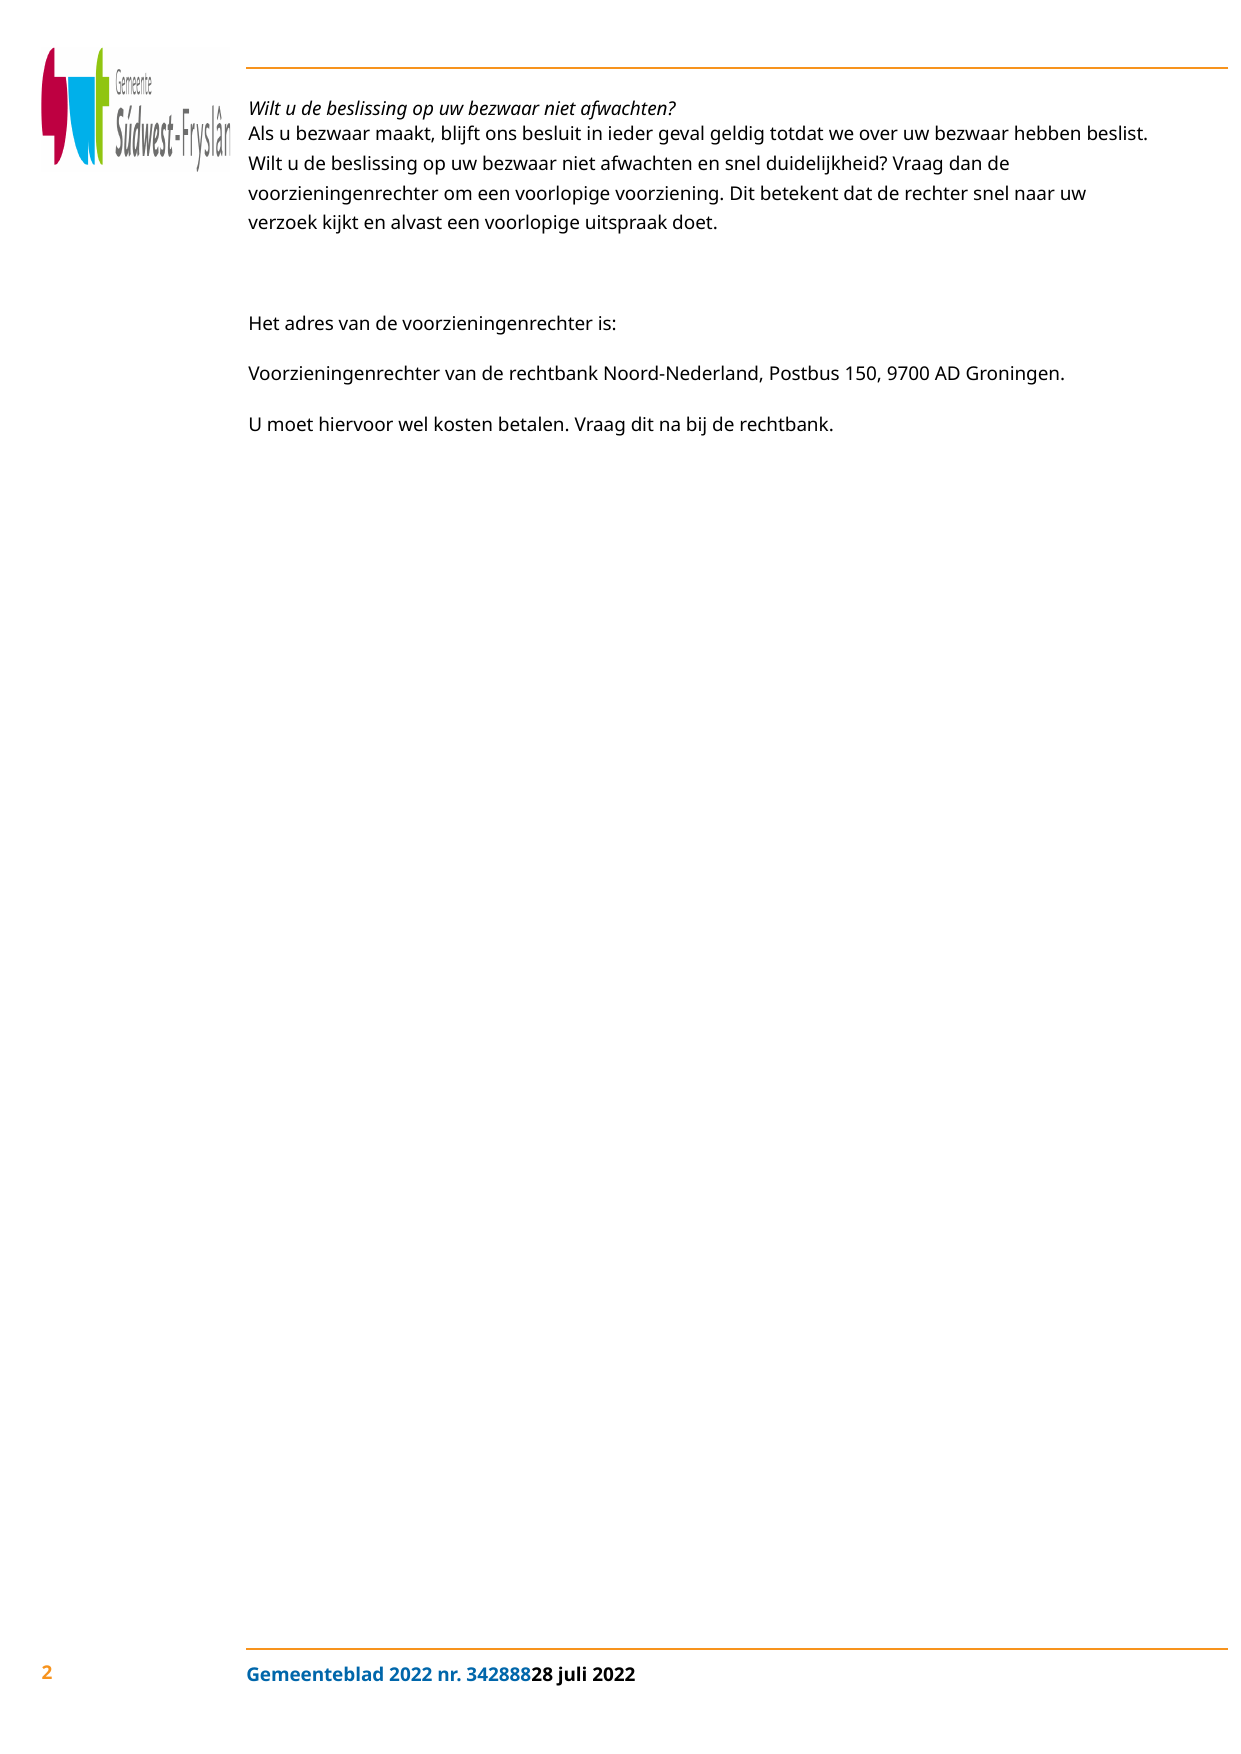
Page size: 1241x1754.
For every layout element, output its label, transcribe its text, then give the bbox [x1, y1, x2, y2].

text Als u bezwaar maakt, blijft ons besluit in ieder geval geldig totdat we over uw bezwaar hebben beslist. Wilt u de beslissing op uw bezwaar niet afwachten en snel duidelijkheid? Vraag dan de voorzieningenrechter om een voorlopige voorziening. Dit betekent dat de rechter snel naar uw verzoek kijkt en alvast een voorlopige uitspraak doet. [248, 121, 1152, 235]
text U moet hiervoor wel kosten betalen. Vraag dit na bij de rechtbank. [248, 411, 1152, 437]
picture [41, 47, 231, 172]
text Voorzieningenrechter van de rechtbank Noord-Nederland, Postbus 150, 9700 AD Groningen. [248, 361, 1152, 386]
text Wilt u de beslissing op uw bezwaar niet afwachten? [248, 95, 1152, 121]
text Het adres van de voorzieningenrechter is: [248, 310, 1152, 336]
